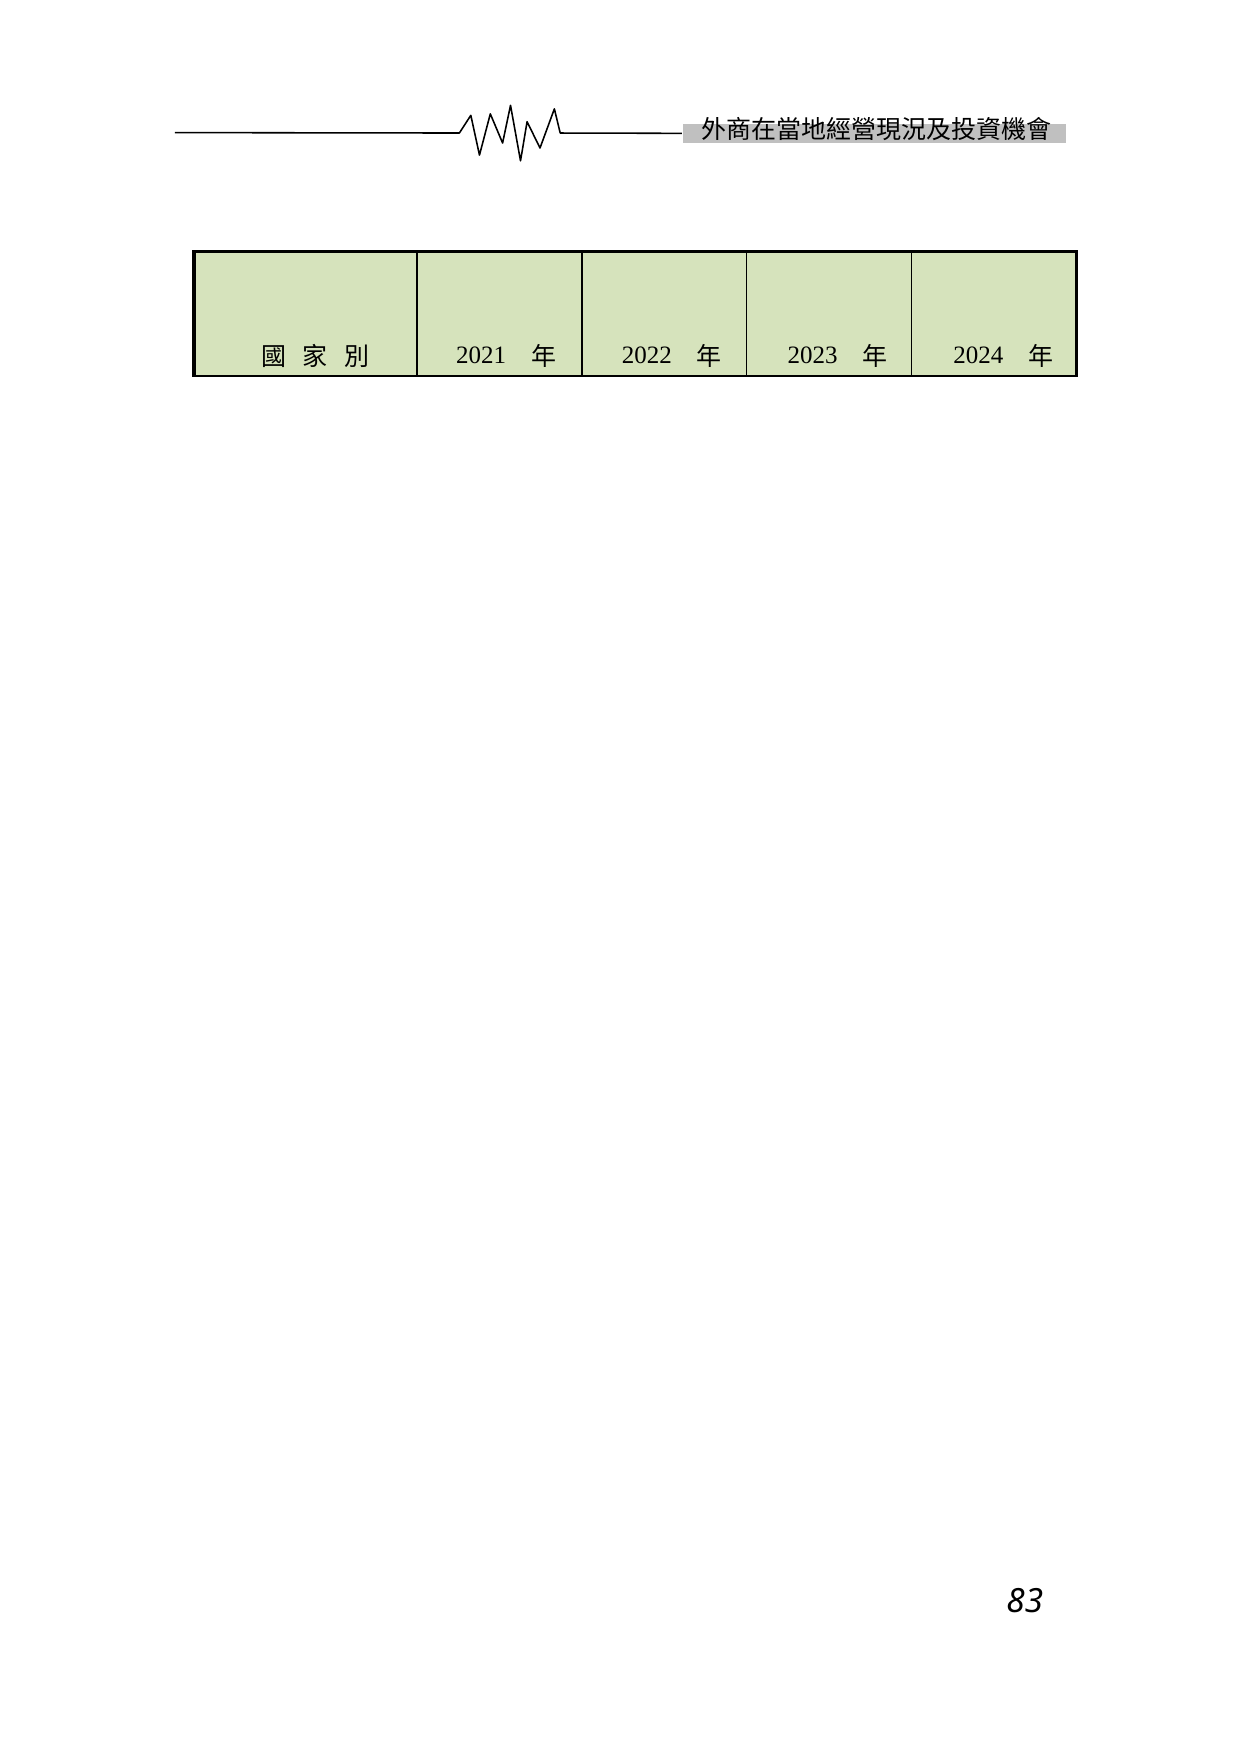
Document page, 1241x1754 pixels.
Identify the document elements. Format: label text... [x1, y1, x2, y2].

table_header 國家別 [196, 253, 416, 375]
table_header 2023年 [747, 253, 911, 375]
table_header 2022年 [583, 253, 746, 375]
table_header 2024年 [912, 253, 1075, 375]
table_header 2021年 [418, 253, 581, 375]
